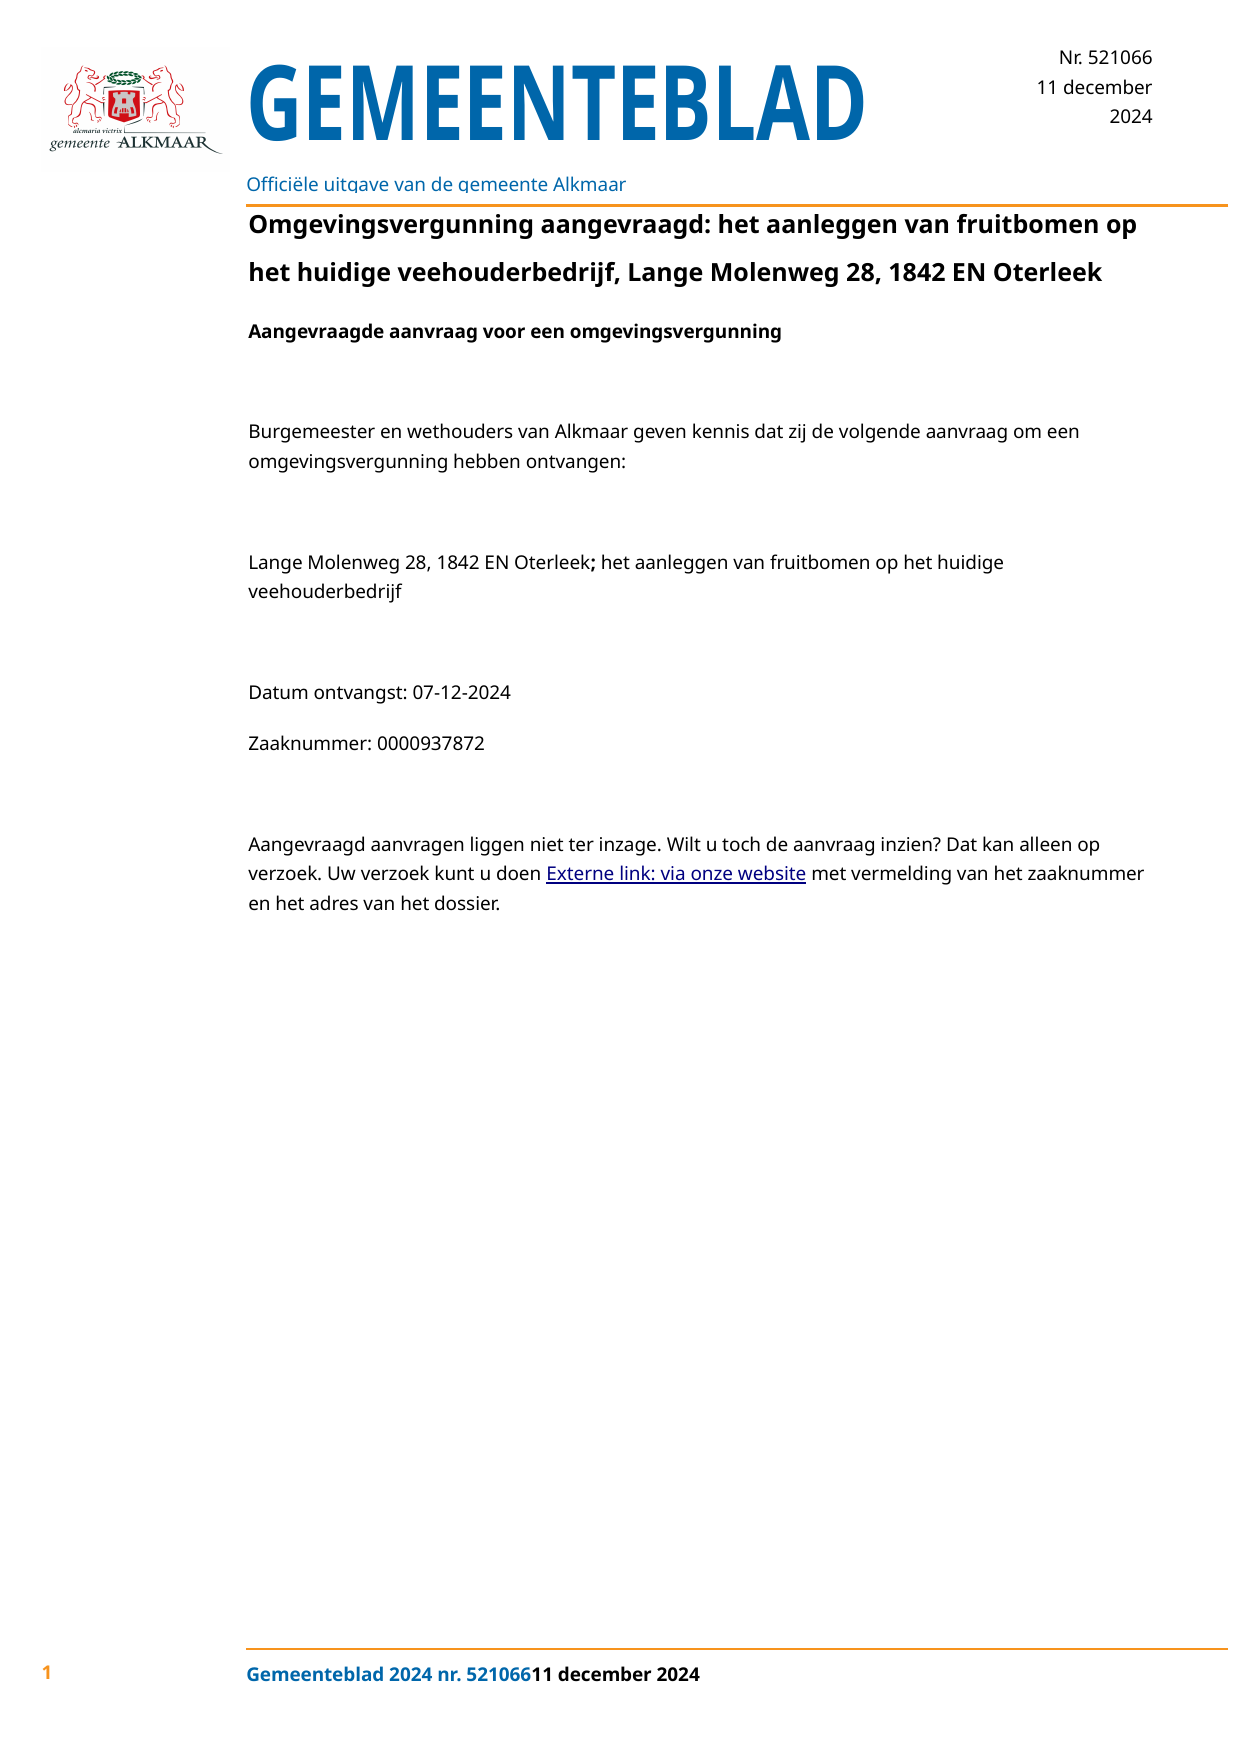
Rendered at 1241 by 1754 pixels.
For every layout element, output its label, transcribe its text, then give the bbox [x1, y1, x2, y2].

text Burgemeester en wethouders van Alkmaar geven kennis dat zij de volgende aanvraag om een omgevingsvergunning hebben ontvangen: [248, 419, 1152, 474]
text Datum ontvangst: 07-12-2024 [248, 679, 1152, 705]
text Zaaknummer: 0000937872 [248, 730, 1152, 756]
text Lange Molenweg 28, 1842 EN Oterleek; het aanleggen van fruitbomen op het huidige veehouderbedrijf [248, 549, 1152, 604]
text Aangevraagd aanvragen liggen niet ter inzage. Wilt u toch de aanvraag inzien? Dat kan alleen op verzoek. Uw verzoek kunt u doen Externe link: via onze website met vermelding van het zaaknummer en het adres van het dossier. [248, 831, 1152, 916]
text Aangevraagde aanvraag voor een omgevingsvergunning [248, 318, 1152, 344]
text Omgevingsvergunning aangevraagd: het aanleggen van fruitbomen op het huidige veehouderbedrijf, Lange Molenweg 28, 1842 EN Oterleek [248, 207, 1152, 288]
picture [41, 47, 231, 172]
